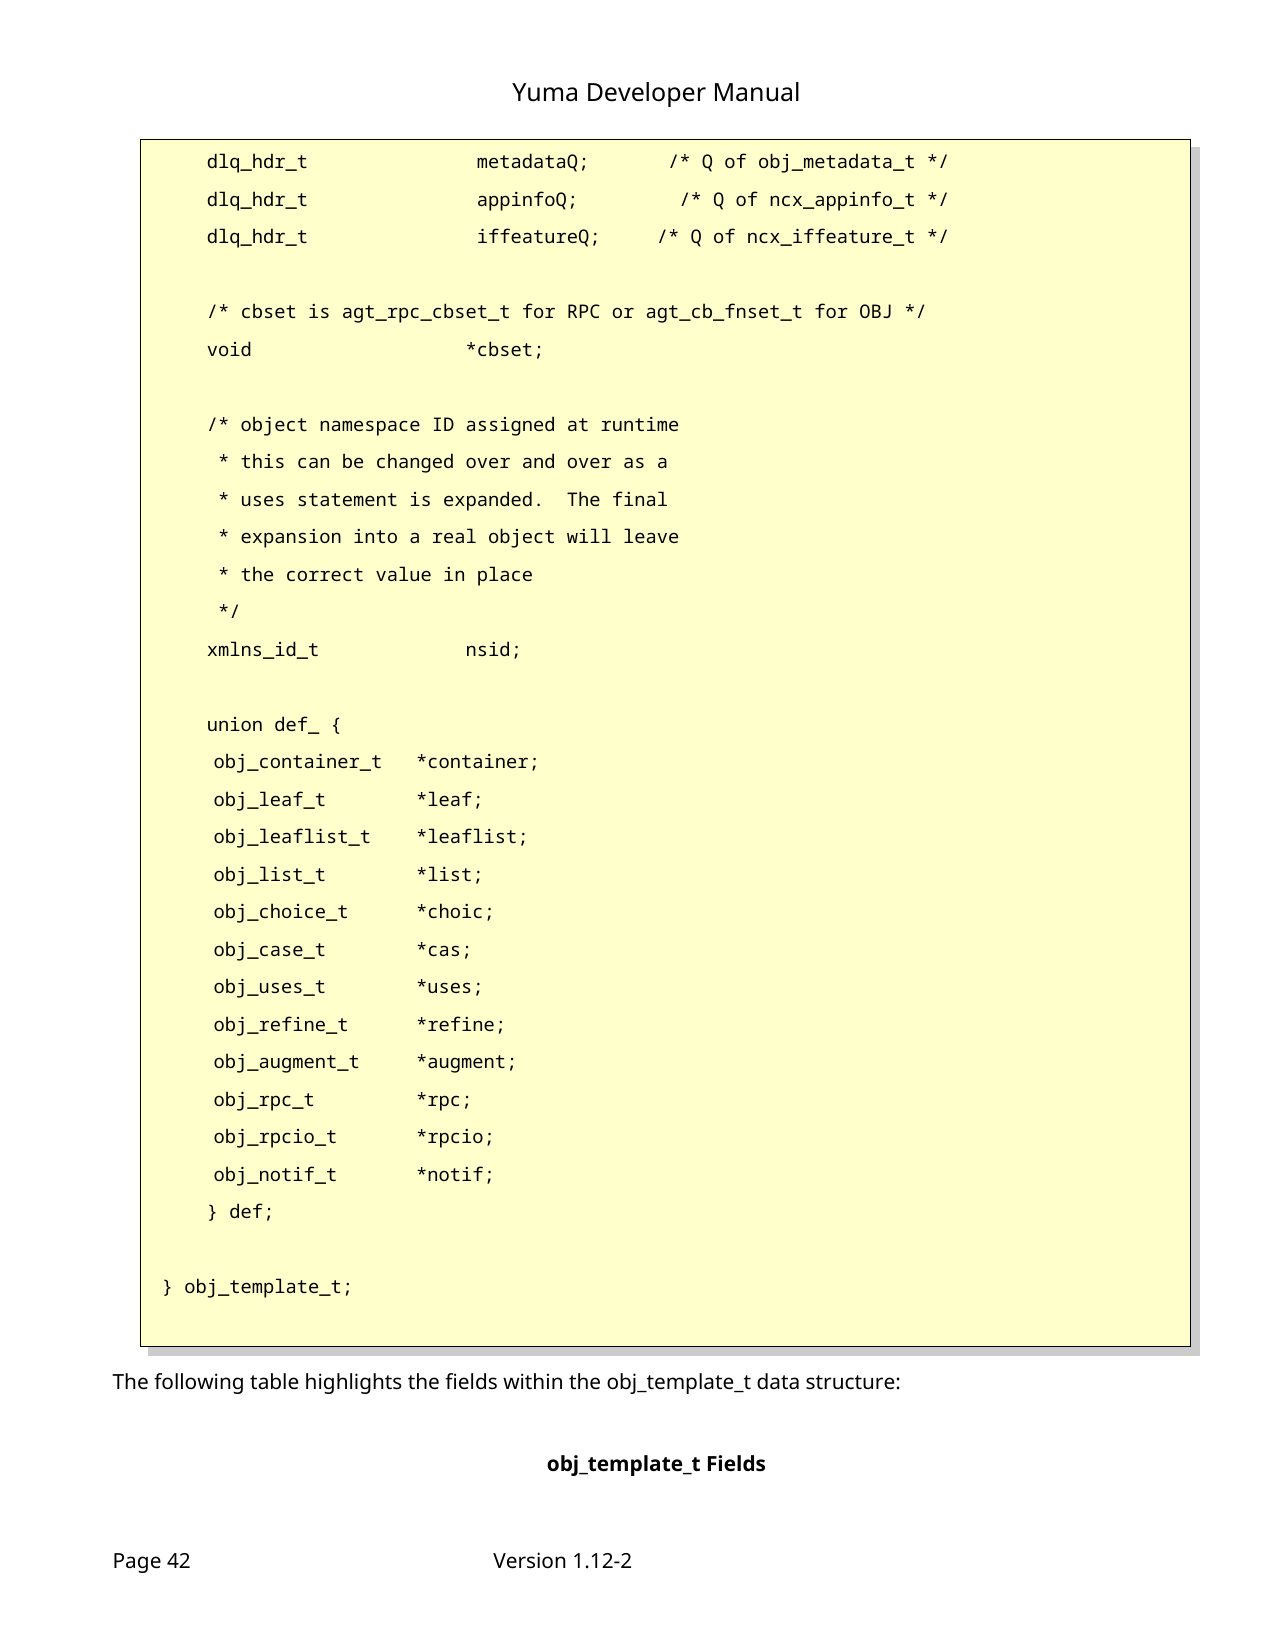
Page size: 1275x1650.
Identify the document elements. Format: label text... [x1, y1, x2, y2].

text void *cbset; [141, 326, 1190, 362]
text obj_list_t *list; [141, 851, 1190, 887]
text /* cbset is agt_rpc_cbset_t for RPC or agt_cb_fnset_t for OBJ */ [141, 288, 1190, 324]
text obj_leaflist_t *leaflist; [141, 813, 1190, 849]
text * the correct value in place [141, 551, 1190, 587]
text obj_container_t *container; [141, 738, 1190, 774]
text } obj_template_t; [141, 1263, 1190, 1299]
text obj_augment_t *augment; [141, 1038, 1190, 1074]
text obj_rpc_t *rpc; [141, 1076, 1190, 1112]
text /* object namespace ID assigned at runtime [141, 401, 1190, 437]
text The following table highlights the fields within the obj_template_t data structure: [112, 1367, 1200, 1396]
text obj_uses_t *uses; [141, 963, 1190, 999]
text obj_refine_t *refine; [141, 1001, 1190, 1037]
text xmlns_id_t nsid; [141, 626, 1190, 662]
text union def_ { [141, 701, 1190, 737]
text obj_leaf_t *leaf; [141, 776, 1190, 812]
text dlq_hdr_t metadataQ; /* Q of obj_metadata_t */ [141, 140, 1190, 174]
text * this can be changed over and over as a [141, 438, 1190, 474]
text obj_notif_t *notif; [141, 1151, 1190, 1187]
text * expansion into a real object will leave [141, 513, 1190, 549]
text obj_rpcio_t *rpcio; [141, 1113, 1190, 1149]
subtitle obj_template_t Fields [127, 1449, 1185, 1478]
text } def; [141, 1188, 1190, 1224]
text obj_choice_t *choic; [141, 888, 1190, 924]
text */ [141, 588, 1190, 624]
text dlq_hdr_t iffeatureQ; /* Q of ncx_iffeature_t */ [141, 213, 1190, 249]
text * uses statement is expanded. The final [141, 476, 1190, 512]
text obj_case_t *cas; [141, 926, 1190, 962]
text dlq_hdr_t appinfoQ; /* Q of ncx_appinfo_t */ [141, 176, 1190, 212]
